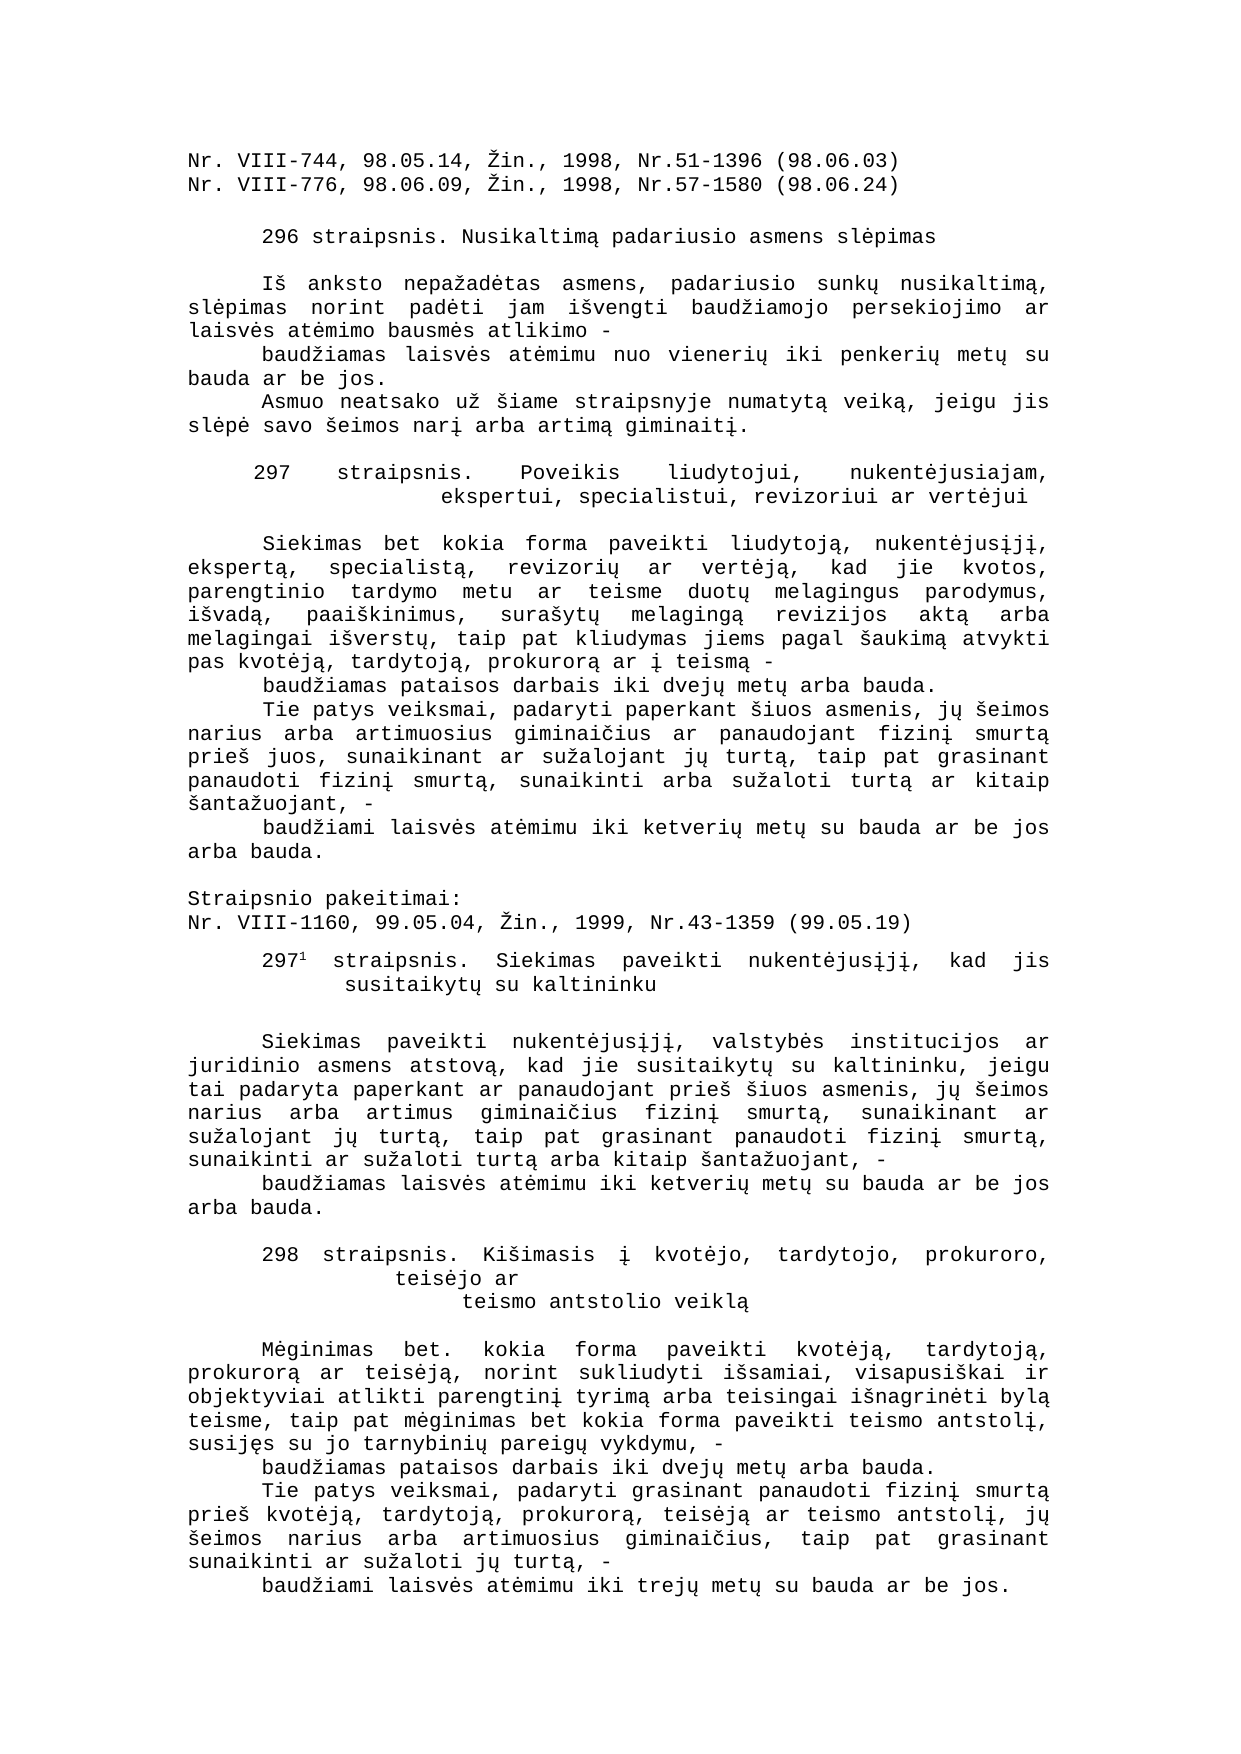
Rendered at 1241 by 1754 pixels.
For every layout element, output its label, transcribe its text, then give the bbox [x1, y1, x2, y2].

text Siekimas paveikti nukentėjusįjį, valstybės institucijos ar juridinio asmens atstovą, kad jie susitaikytų su kaltininku, jeigu tai padaryta paperkant ar panaudojant prieš šiuos asmenis, jų šeimos narius arba artimus giminaičius fizinį smurtą, sunaikinant ar sužalojant jų turtą, taip pat grasinant panaudoti fizinį smurtą, sunaikinti ar sužaloti turtą arba kitaip šantažuojant, - [187, 1031, 1050, 1173]
text baudžiamas pataisos darbais iki dvejų metų arba bauda. [204, 1457, 1050, 1481]
text 2971 straipsnis. Siekimas paveikti nukentėjusįjį, kad jis susitaikytų su kaltininku [261, 950, 1050, 998]
text Straipsnio pakeitimai: [187, 888, 1050, 912]
text Nr. VIII-776, 98.06.09, Žin., 1998, Nr.57-1580 (98.06.24) [187, 174, 1050, 197]
text baudžiamas laisvės atėmimu iki ketverių metų su bauda ar be jos arba bauda. [187, 1173, 1050, 1220]
text 298 straipsnis. Kišimasis į kvotėjo, tardytojo, prokuroro, teisėjo ar [261, 1244, 1050, 1291]
text baudžiamas laisvės atėmimu nuo vienerių iki penkerių metų su bauda ar be jos. [187, 344, 1050, 391]
text Mėginimas bet. kokia forma paveikti kvotėją, tardytoją, prokurorą ar teisėją, norint sukliudyti išsamiai, visapusiškai ir objektyviai atlikti parengtinį tyrimą arba teisingai išnagrinėti bylą teisme, taip pat mėginimas bet kokia forma paveikti teismo antstolį, susijęs su jo tarnybinių pareigų vykdymu, - [187, 1339, 1050, 1457]
text Asmuo neatsako už šiame straipsnyje numatytą veiką, jeigu jis slėpė savo šeimos narį arba artimą giminaitį. [187, 391, 1050, 439]
text teismo antstolio veiklą [261, 1291, 1050, 1315]
text baudžiamas pataisos darbais iki dvejų metų arba bauda. [187, 675, 1050, 699]
text baudžiami laisvės atėmimu iki ketverių metų su bauda ar be jos arba bauda. [187, 817, 1050, 864]
text Nr. VIII-744, 98.05.14, Žin., 1998, Nr.51-1396 (98.06.03) [187, 150, 1050, 174]
text Iš anksto nepažadėtas asmens, padariusio sunkų nusikaltimą, slėpimas norint padėti jam išvengti baudžiamojo persekiojimo ar laisvės atėmimo bausmės atlikimo - [187, 273, 1050, 344]
text 297 straipsnis. Poveikis liudytojui, nukentėjusiajam, ekspertui, specialistui, revizoriui ar vertėjui [253, 462, 1050, 510]
text Siekimas bet kokia forma paveikti liudytoją, nukentėjusįjį, ekspertą, specialistą, revizorių ar vertėją, kad jie kvotos, parengtinio tardymo metu ar teisme duotų melagingus parodymus, išvadą, paaiškinimus, surašytų melagingą revizijos aktą arba melagingai išverstų, taip pat kliudymas jiems pagal šaukimą atvykti pas kvotėją, tardytoją, prokurorą ar į teismą - [187, 533, 1050, 675]
text baudžiami laisvės atėmimu iki trejų metų su bauda ar be jos. [187, 1575, 1050, 1599]
text Tie patys veiksmai, padaryti paperkant šiuos asmenis, jų šeimos narius arba artimuosius giminaičius ar panaudojant fizinį smurtą prieš juos, sunaikinant ar sužalojant jų turtą, taip pat grasinant panaudoti fizinį smurtą, sunaikinti arba sužaloti turtą ar kitaip šantažuojant, - [187, 699, 1050, 817]
text Tie patys veiksmai, padaryti grasinant panaudoti fizinį smurtą prieš kvotėją, tardytoją, prokurorą, teisėją ar teismo antstolį, jų šeimos narius arba artimuosius giminaičius, taip pat grasinant sunaikinti ar sužaloti jų turtą, - [187, 1481, 1050, 1575]
text Nr. VIII-1160, 99.05.04, Žin., 1999, Nr.43-1359 (99.05.19) [187, 912, 1050, 935]
text 296 straipsnis. Nusikaltimą padariusio asmens slėpimas [187, 226, 1050, 249]
